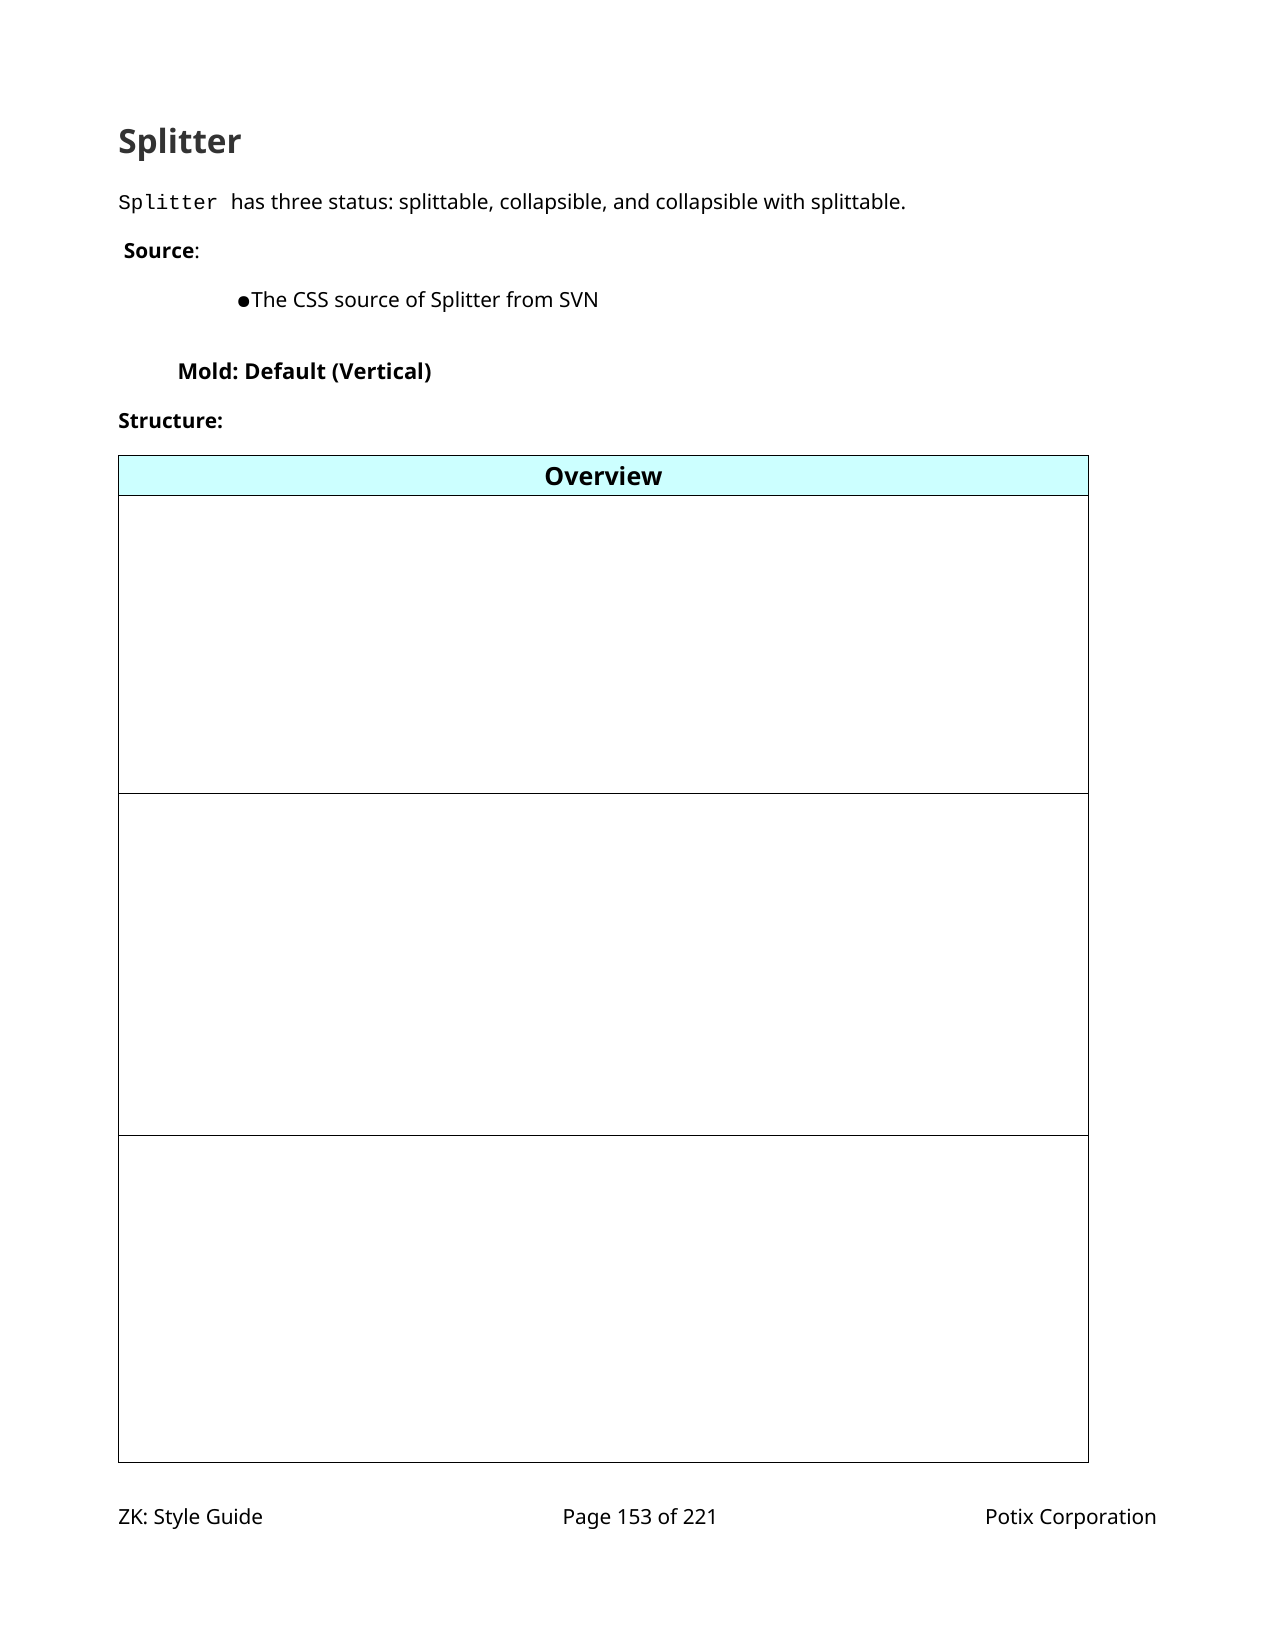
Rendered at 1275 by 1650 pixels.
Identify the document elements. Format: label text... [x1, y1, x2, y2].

text Splitter has three status: splittable, collapsible, and collapsible with splittable. [118, 187, 1157, 216]
list The CSS source of Splitter from SVN [236, 285, 1157, 313]
subtitle Mold: Default (Vertical) [177, 356, 1157, 386]
text Source: [118, 236, 1157, 264]
table_cell [119, 1136, 1088, 1462]
table_cell [119, 496, 1088, 793]
text Structure: [118, 406, 1157, 434]
subtitle Splitter [118, 118, 1157, 163]
table_header Overview [119, 456, 1088, 495]
table_cell [119, 794, 1088, 1135]
